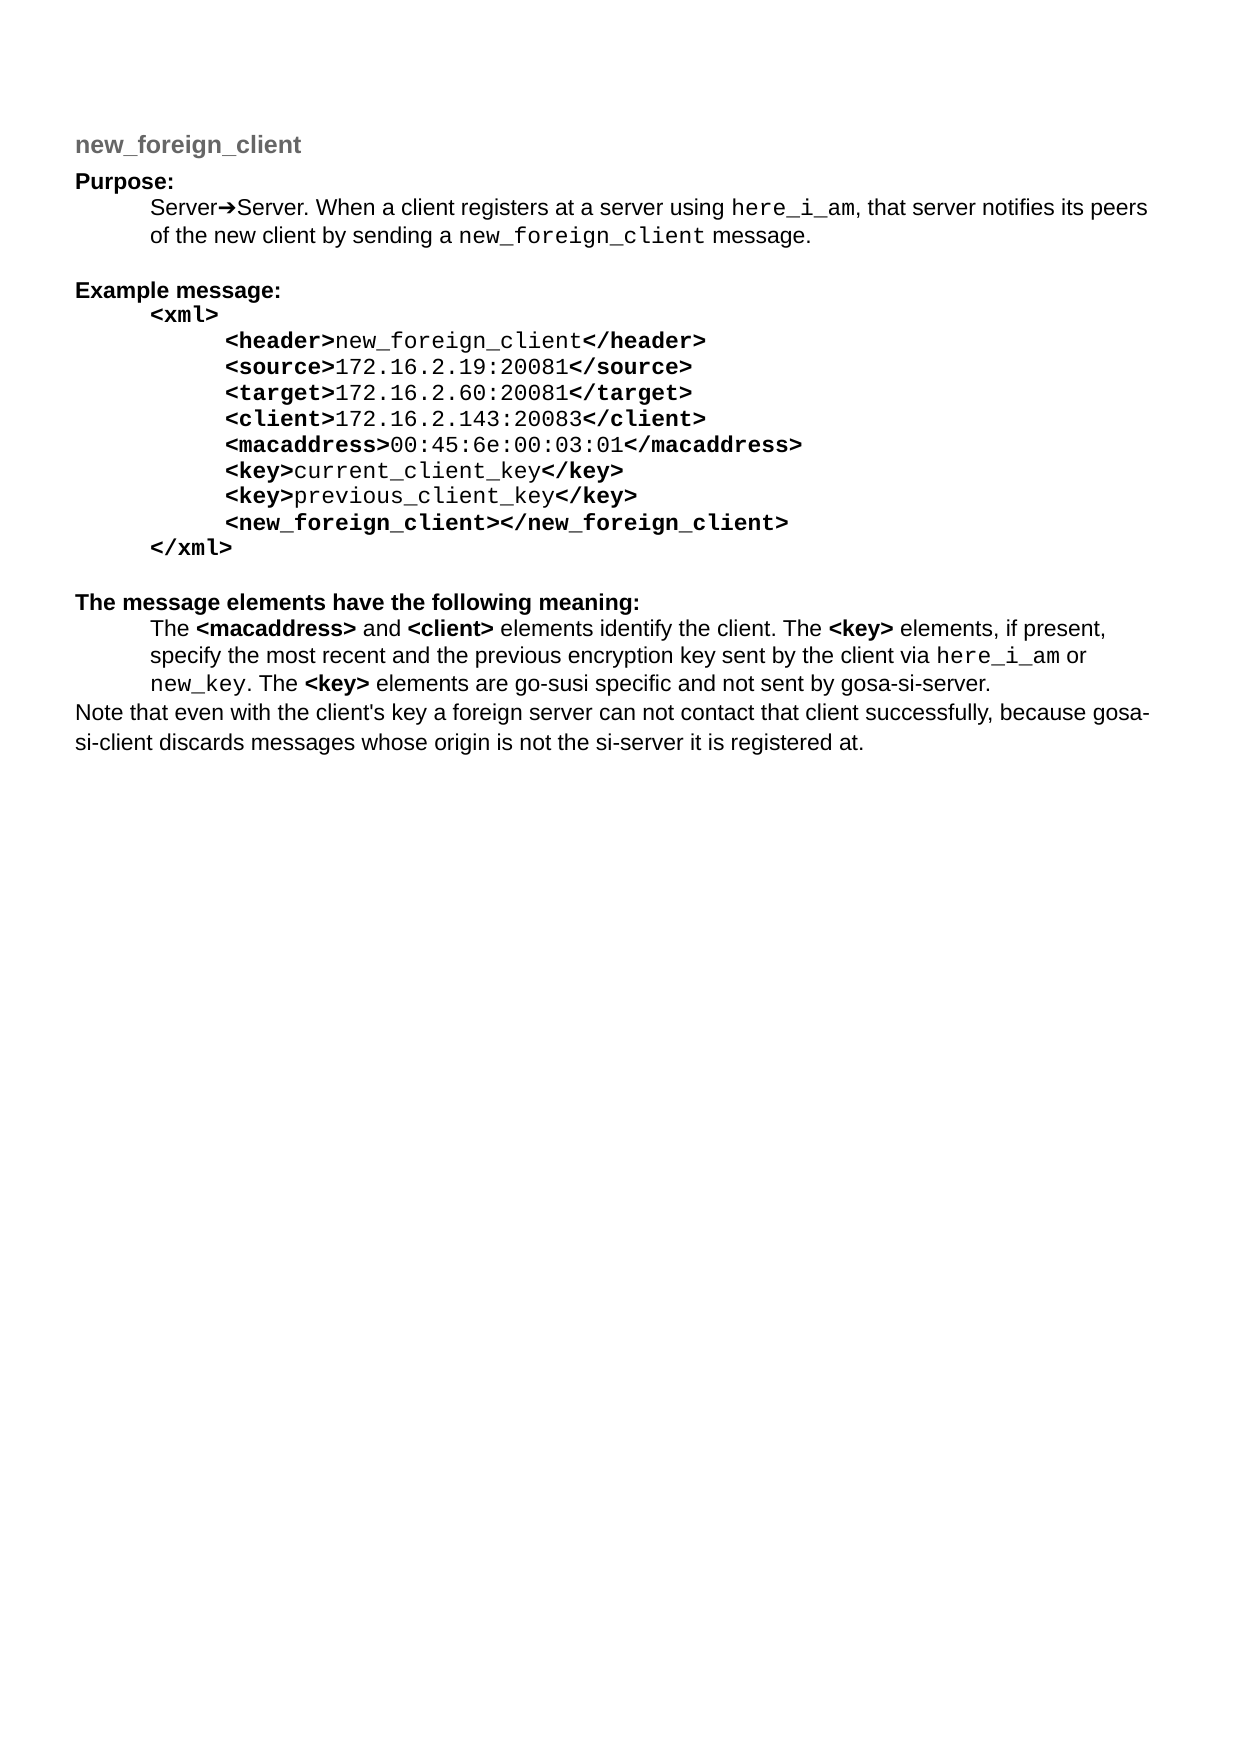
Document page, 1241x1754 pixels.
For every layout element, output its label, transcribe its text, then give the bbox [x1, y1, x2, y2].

text <header>new_foreign_client</header> [225, 329, 1165, 355]
text The <macaddress> and <client> elements identify the client. The <key> elements, if present, specify the most recent and the previous encryption key sent by the client via here_i_am or new_key. The <key> elements are go-susi specific and not sent by gosa-si-server. [150, 615, 1165, 698]
text Note that even with the client's key a foreign server can not contact that client successfully, because gosa-si-client discards messages whose origin is not the si-server it is registered at. [75, 698, 1165, 755]
text Example message: [75, 277, 1165, 303]
text <source>172.16.2.19:20081</source> [225, 355, 1165, 381]
text Server➔Server. When a client registers at a server using here_i_am, that server notifies its peers of the new client by sending a new_foreign_client message. [150, 194, 1165, 251]
text <client>172.16.2.143:20083</client> [225, 407, 1165, 433]
text <new_foreign_client></new_foreign_client> [225, 511, 1165, 537]
subtitle new_foreign_client [75, 131, 1165, 159]
text The message elements have the following meaning: [75, 589, 1165, 615]
text </xml> [150, 537, 1165, 563]
text <xml> [150, 303, 1165, 329]
text <key>previous_client_key</key> [225, 485, 1165, 511]
text Purpose: [75, 168, 1165, 194]
text <macaddress>00:45:6e:00:03:01</macaddress> [225, 433, 1165, 459]
text <target>172.16.2.60:20081</target> [225, 381, 1165, 407]
text <key>current_client_key</key> [225, 459, 1165, 485]
